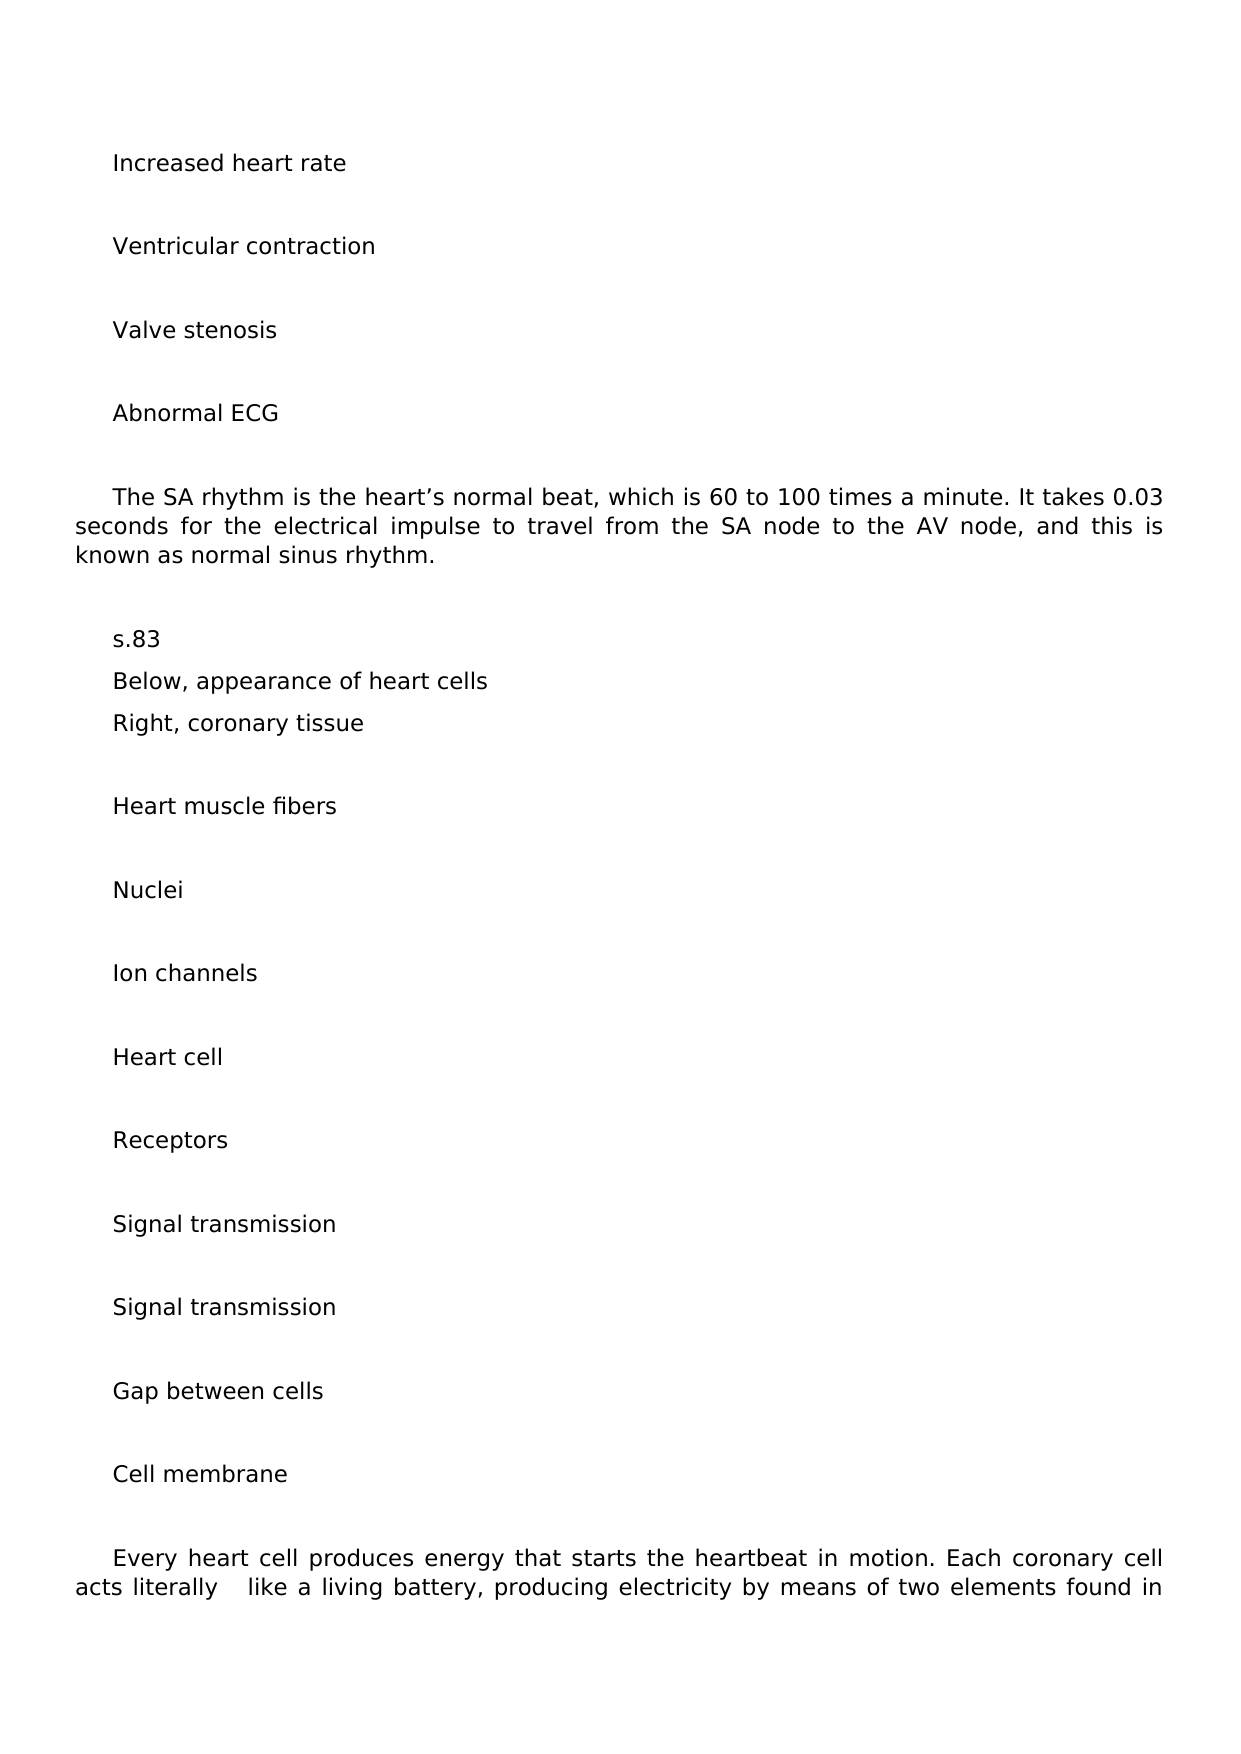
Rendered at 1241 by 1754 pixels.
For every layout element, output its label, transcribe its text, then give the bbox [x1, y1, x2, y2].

text Signal transmission [75, 1211, 1165, 1238]
text Ventricular contraction [75, 233, 1165, 260]
text Valve stenosis [75, 317, 1165, 344]
text Increased heart rate [75, 150, 1165, 177]
text Gap between cells [75, 1378, 1165, 1405]
text Cell membrane [75, 1462, 1165, 1488]
text Right, coronary tissue [75, 710, 1165, 736]
text Receptors [75, 1127, 1165, 1154]
text Heart cell [75, 1044, 1165, 1071]
text Signal transmission [75, 1294, 1165, 1321]
text Abnormal ECG [75, 401, 1165, 427]
text Below, appearance of heart cells [75, 668, 1165, 695]
text The SA rhythm is the heart’s normal beat, which is 60 to 100 times a minute. It takes 0.03 seconds for the electrical impulse to travel from the SA node to the AV node, and this is known as normal sinus rhythm. [75, 484, 1165, 569]
text Every heart cell produces energy that starts the heartbeat in motion. Each coronary cell acts literally like a living battery, producing electricity by means of two elements found in [75, 1545, 1165, 1601]
text Ion channels [75, 960, 1165, 987]
text s.83 [75, 626, 1165, 653]
text Nuclei [75, 877, 1165, 903]
text Heart muscle fibers [75, 793, 1165, 820]
